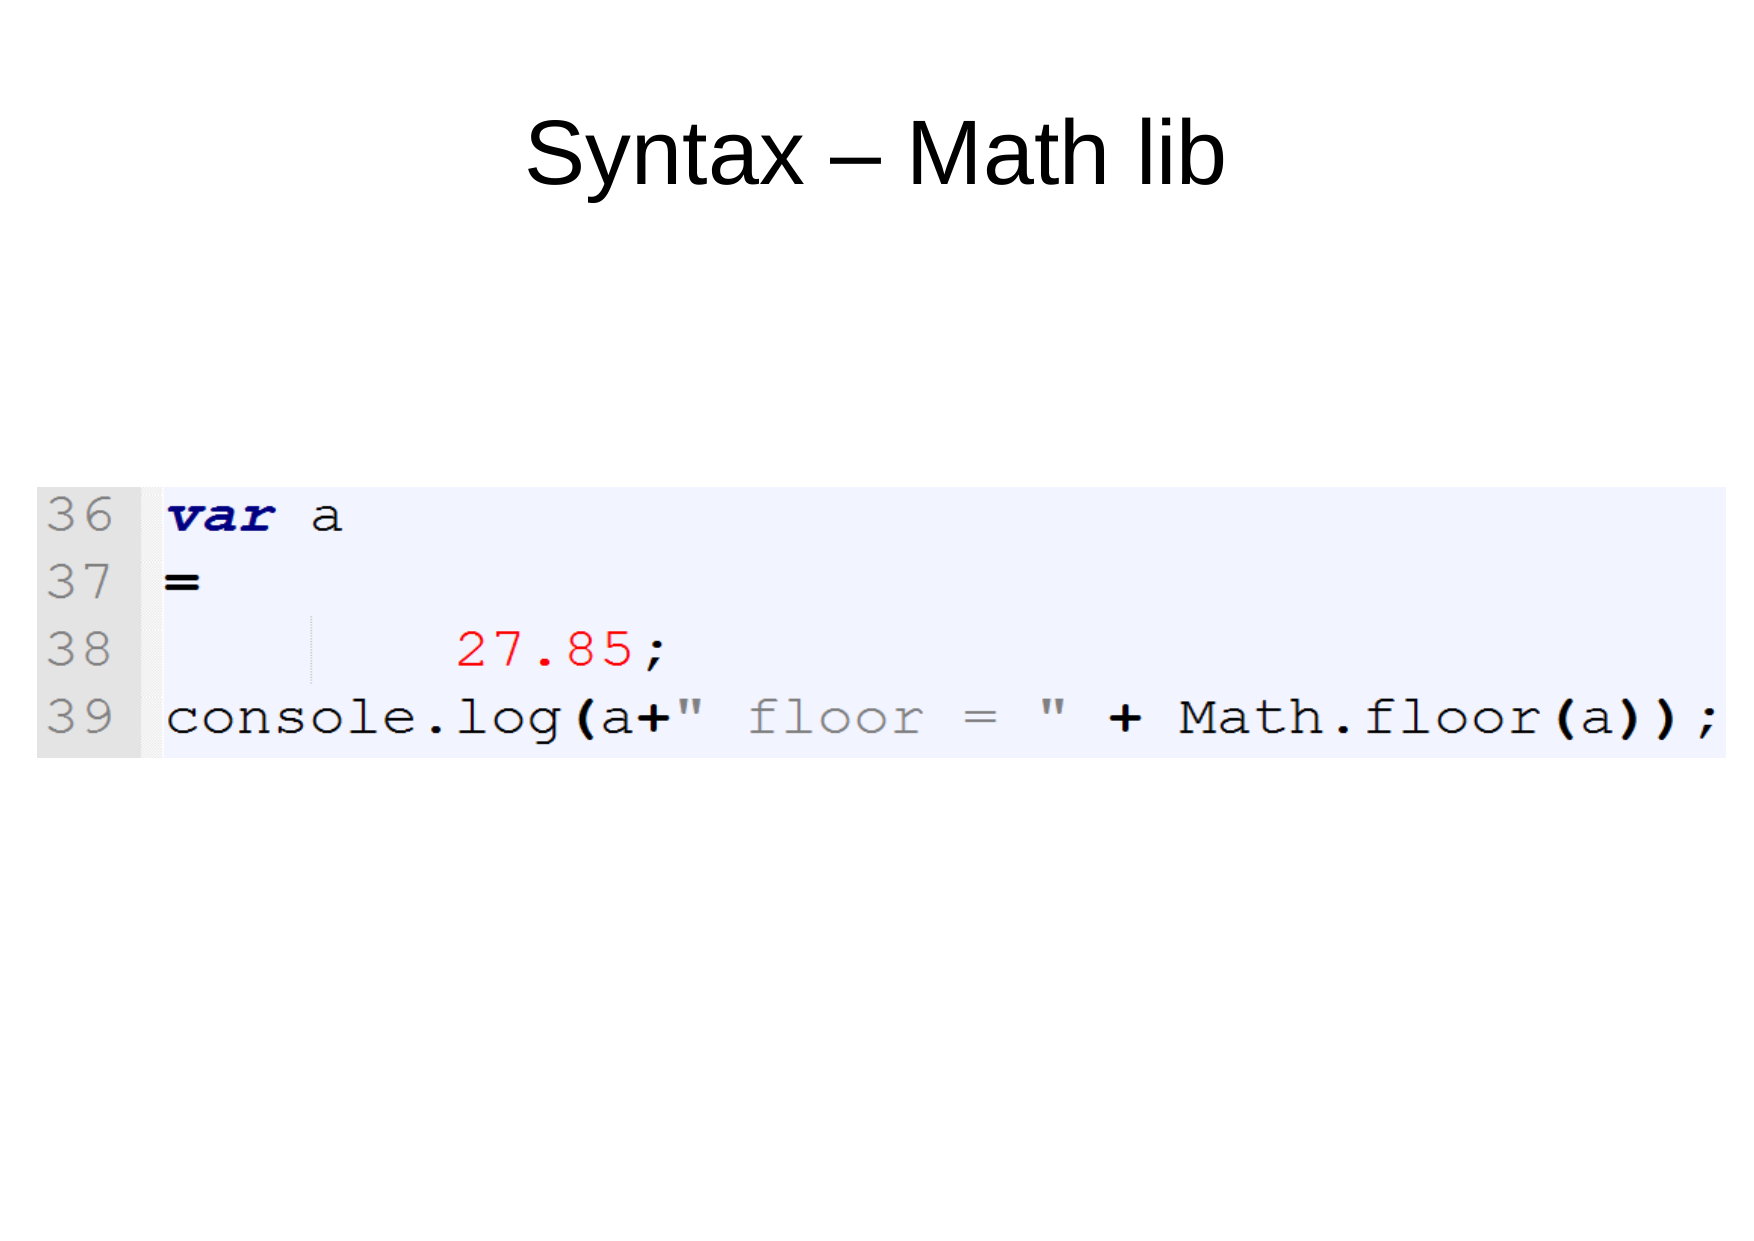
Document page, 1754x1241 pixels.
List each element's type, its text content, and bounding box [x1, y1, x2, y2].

picture [37, 487, 1726, 758]
title Syntax – Math lib [87, 49, 1667, 257]
